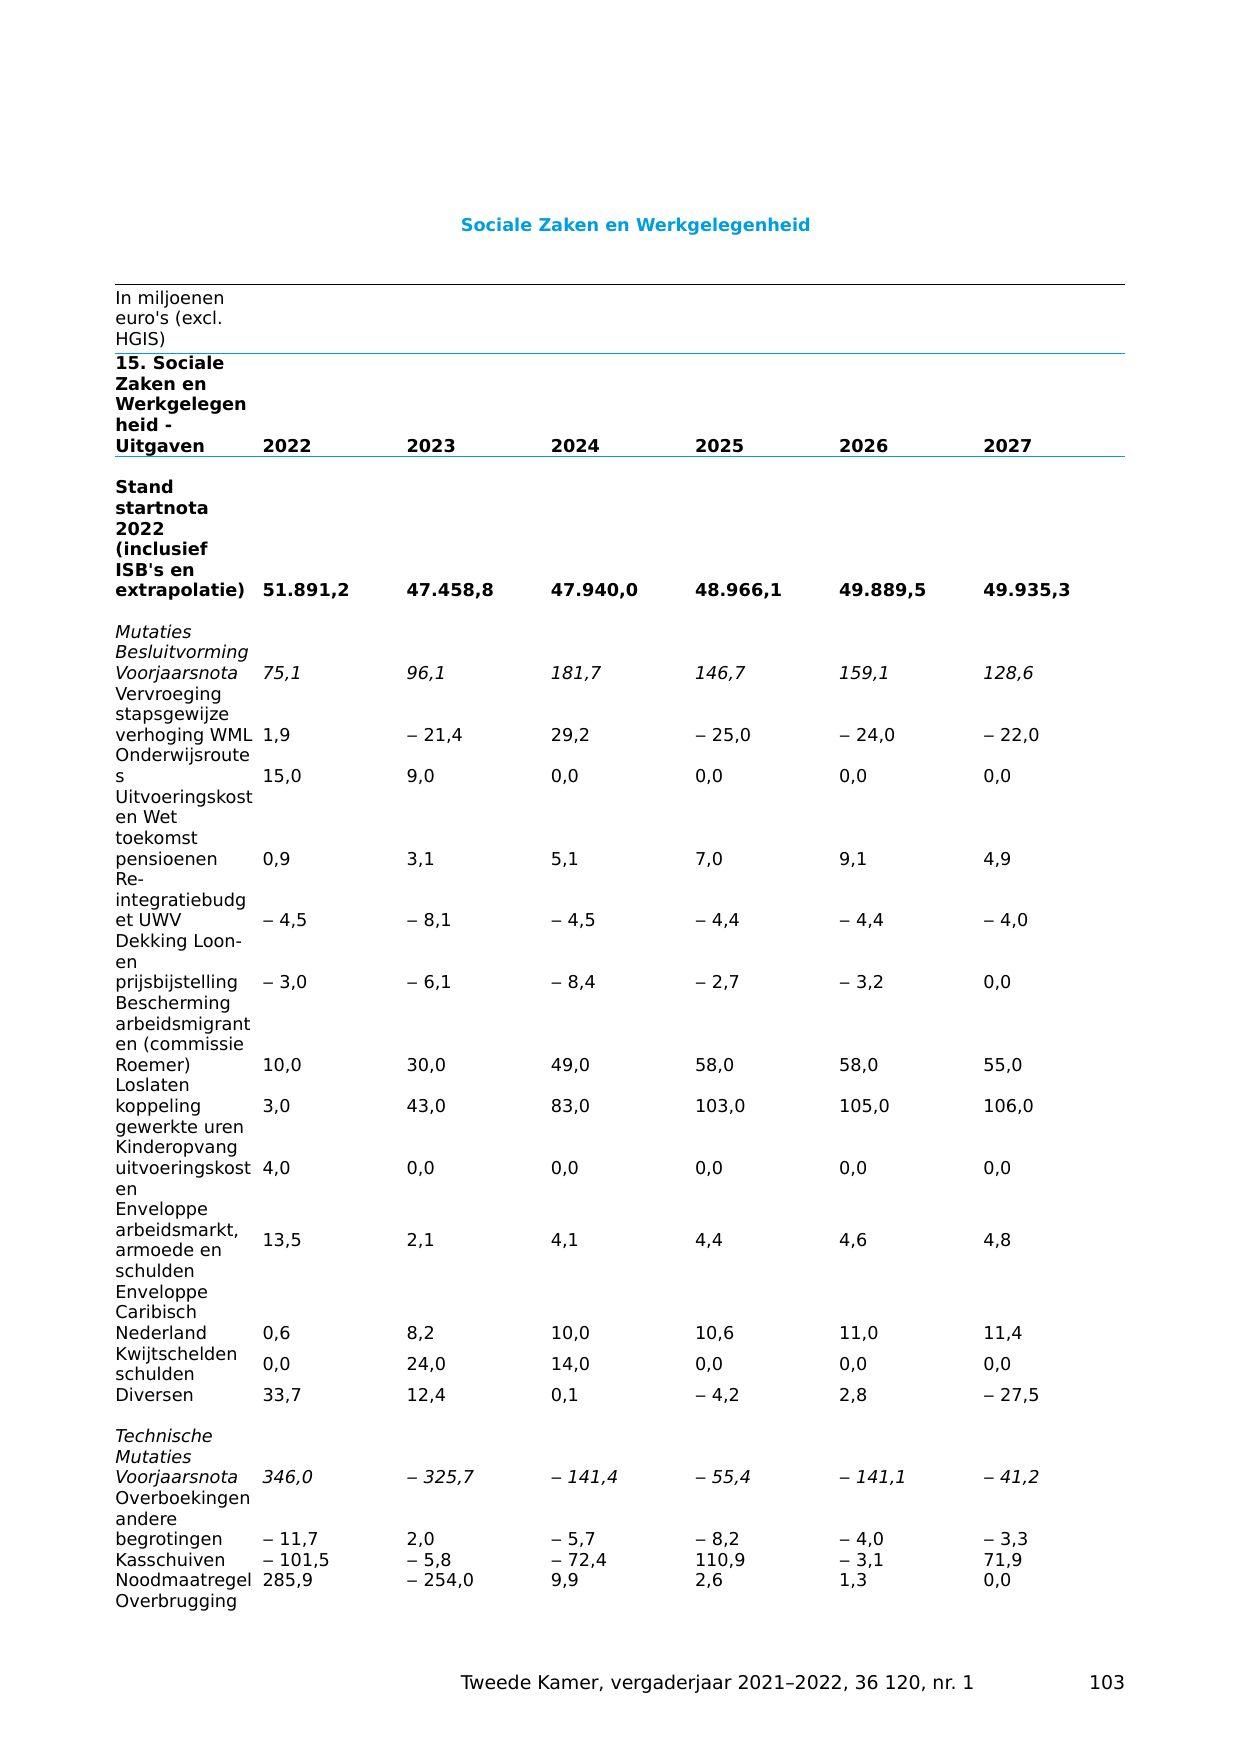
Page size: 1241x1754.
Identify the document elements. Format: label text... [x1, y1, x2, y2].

table_cell Bescherming arbeidsmigranten (commissie Roemer) [115, 993, 259, 1075]
table_cell 3,0 [259, 1075, 403, 1137]
table_cell [980, 1405, 1125, 1426]
table_cell [980, 457, 1125, 477]
table_cell 49.889,5 [836, 477, 980, 601]
table_cell 2026 [836, 354, 980, 456]
table_cell In miljoenen euro's (excl. HGIS) [115, 285, 259, 352]
table_cell [548, 601, 692, 622]
table_cell 15,0 [259, 745, 403, 787]
table_cell Kwijtschelden schulden [115, 1344, 259, 1385]
table_cell 1,9 [259, 684, 403, 745]
table_cell 0,0 [836, 745, 980, 787]
table_cell 103,0 [692, 1075, 836, 1137]
table_cell 14,0 [548, 1344, 692, 1385]
table_cell 10,6 [692, 1282, 836, 1343]
table_cell 9,9 [548, 1570, 692, 1612]
table_cell Noodmaatregel Overbrugging [115, 1570, 259, 1612]
table_cell ‒ 3,3 [980, 1488, 1125, 1550]
table_cell 0,0 [259, 1344, 403, 1385]
table_cell ‒ 21,4 [404, 684, 548, 745]
table_cell 4,1 [548, 1199, 692, 1282]
table_cell 0,0 [980, 1570, 1125, 1612]
table_cell 0,0 [980, 745, 1125, 787]
table_cell 58,0 [836, 993, 980, 1075]
table_cell ‒ 325,7 [404, 1426, 548, 1488]
table_cell ‒ 8,4 [548, 931, 692, 993]
table_cell 4,9 [980, 787, 1125, 869]
table_cell [692, 285, 836, 352]
table_cell ‒ 72,4 [548, 1550, 692, 1570]
table_cell Loslaten koppeling gewerkte uren [115, 1075, 259, 1137]
table_cell 146,7 [692, 622, 836, 683]
table_cell 47.940,0 [548, 477, 692, 601]
table_cell Enveloppe Caribisch Nederland [115, 1282, 259, 1343]
table_cell 33,7 [259, 1385, 403, 1405]
table_cell [980, 601, 1125, 622]
table_cell [692, 457, 836, 477]
table_cell Stand startnota 2022 (inclusief ISB's en extrapolatie) [115, 477, 259, 601]
table_cell [692, 1405, 836, 1426]
table_cell [548, 1405, 692, 1426]
table_cell 2027 [980, 354, 1125, 456]
table_cell Diversen [115, 1385, 259, 1405]
table_cell ‒ 4,0 [980, 869, 1125, 931]
table_cell ‒ 24,0 [836, 684, 980, 745]
table_cell Re-integratiebudget UWV [115, 869, 259, 931]
table_cell ‒ 2,7 [692, 931, 836, 993]
table_cell ‒ 3,2 [836, 931, 980, 993]
table_cell 9,0 [404, 745, 548, 787]
table_cell ‒ 141,4 [548, 1426, 692, 1488]
table_cell 47.458,8 [404, 477, 548, 601]
table_cell ‒ 41,2 [980, 1426, 1125, 1488]
table_cell ‒ 25,0 [692, 684, 836, 745]
table_cell 4,0 [259, 1137, 403, 1199]
table_cell 0,9 [259, 787, 403, 869]
table_cell 105,0 [836, 1075, 980, 1137]
table_cell 0,0 [548, 745, 692, 787]
table_cell ‒ 6,1 [404, 931, 548, 993]
table_cell 2024 [548, 354, 692, 456]
table_cell 2,0 [404, 1488, 548, 1550]
table_cell [404, 285, 548, 352]
table_cell ‒ 4,4 [692, 869, 836, 931]
table_cell 5,1 [548, 787, 692, 869]
table_cell [115, 1405, 259, 1426]
table_cell [836, 285, 980, 352]
table_cell [259, 601, 403, 622]
table_header Tabel 48 [115, 259, 1125, 284]
table_cell [836, 1405, 980, 1426]
table_cell 12,4 [404, 1385, 548, 1405]
table_cell [404, 601, 548, 622]
table_cell [115, 457, 259, 477]
table_cell [259, 1405, 403, 1426]
table_cell 110,9 [692, 1550, 836, 1570]
table_cell [115, 601, 259, 622]
table_cell 43,0 [404, 1075, 548, 1137]
table_cell 0,0 [692, 745, 836, 787]
table_cell ‒ 254,0 [404, 1570, 548, 1612]
table_cell [980, 285, 1125, 352]
table_cell ‒ 4,5 [259, 869, 403, 931]
table_cell 346,0 [259, 1426, 403, 1488]
table_cell ‒ 8,1 [404, 869, 548, 931]
table_cell Mutaties Besluitvorming Voorjaarsnota [115, 622, 259, 683]
table_cell Overboekingen andere begrotingen [115, 1488, 259, 1550]
table_cell ‒ 22,0 [980, 684, 1125, 745]
table_cell ‒ 3,0 [259, 931, 403, 993]
table_cell 159,1 [836, 622, 980, 683]
table_cell Onderwijsroutes [115, 745, 259, 787]
table_cell 0,0 [980, 931, 1125, 993]
table_cell 1,3 [836, 1570, 980, 1612]
table_cell 128,6 [980, 622, 1125, 683]
table_cell 30,0 [404, 993, 548, 1075]
table_cell ‒ 8,2 [692, 1488, 836, 1550]
table_cell [404, 457, 548, 477]
table_cell 15. Sociale Zaken en Werkgelegenheid - Uitgaven [115, 354, 259, 456]
table_cell 49,0 [548, 993, 692, 1075]
table_cell [836, 601, 980, 622]
table_cell 96,1 [404, 622, 548, 683]
table_cell [259, 285, 403, 352]
table_cell 51.891,2 [259, 477, 403, 601]
table_cell 10,0 [548, 1282, 692, 1343]
table_cell [836, 457, 980, 477]
table_cell 10,0 [259, 993, 403, 1075]
table_cell ‒ 4,0 [836, 1488, 980, 1550]
table_cell 11,4 [980, 1282, 1125, 1343]
table_cell 8,2 [404, 1282, 548, 1343]
table_cell Enveloppe arbeidsmarkt, armoede en schulden [115, 1199, 259, 1282]
table_cell [692, 601, 836, 622]
table_cell ‒ 5,8 [404, 1550, 548, 1570]
table_cell Technische Mutaties Voorjaarsnota [115, 1426, 259, 1488]
table_cell 285,9 [259, 1570, 403, 1612]
title Sociale Zaken en Werkgelegenheid [461, 213, 1125, 236]
table_cell ‒ 5,7 [548, 1488, 692, 1550]
table_cell 0,0 [548, 1137, 692, 1199]
table_cell [548, 457, 692, 477]
table_cell 29,2 [548, 684, 692, 745]
table_cell 13,5 [259, 1199, 403, 1282]
table_cell 58,0 [692, 993, 836, 1075]
table_cell 2,1 [404, 1199, 548, 1282]
table_cell 2022 [259, 354, 403, 456]
table_cell 49.935,3 [980, 477, 1125, 601]
table_cell 0,0 [836, 1344, 980, 1385]
table_cell 83,0 [548, 1075, 692, 1137]
table_cell 75,1 [259, 622, 403, 683]
table_cell ‒ 27,5 [980, 1385, 1125, 1405]
table_cell 4,6 [836, 1199, 980, 1282]
table_cell Kinderopvang uitvoeringskosten [115, 1137, 259, 1199]
table_cell 0,0 [692, 1344, 836, 1385]
table_cell 2,8 [836, 1385, 980, 1405]
table_cell 2025 [692, 354, 836, 456]
table_cell [259, 457, 403, 477]
table_cell 106,0 [980, 1075, 1125, 1137]
table_cell ‒ 141,1 [836, 1426, 980, 1488]
table_cell Vervroeging stapsgewijze verhoging WML [115, 684, 259, 745]
table_cell 0,0 [404, 1137, 548, 1199]
table_cell 55,0 [980, 993, 1125, 1075]
table_cell 0,1 [548, 1385, 692, 1405]
table_cell 48.966,1 [692, 477, 836, 601]
table_cell 4,4 [692, 1199, 836, 1282]
table_cell ‒ 55,4 [692, 1426, 836, 1488]
table_cell Dekking Loon- en prijsbijstelling [115, 931, 259, 993]
table_cell ‒ 11,7 [259, 1488, 403, 1550]
table_cell 71,9 [980, 1550, 1125, 1570]
table_cell 0,0 [836, 1137, 980, 1199]
table_cell [404, 1405, 548, 1426]
table_cell 4,8 [980, 1199, 1125, 1282]
table_cell 3,1 [404, 787, 548, 869]
table_cell 0,0 [692, 1137, 836, 1199]
table_cell 0,0 [980, 1344, 1125, 1385]
table_cell ‒ 4,4 [836, 869, 980, 931]
table_cell [548, 285, 692, 352]
table_cell 7,0 [692, 787, 836, 869]
table_cell 11,0 [836, 1282, 980, 1343]
table_cell 0,0 [980, 1137, 1125, 1199]
table_cell 181,7 [548, 622, 692, 683]
table_cell 24,0 [404, 1344, 548, 1385]
table_cell ‒ 3,1 [836, 1550, 980, 1570]
table_cell 2,6 [692, 1570, 836, 1612]
table_cell ‒ 4,2 [692, 1385, 836, 1405]
table_cell 0,6 [259, 1282, 403, 1343]
table_cell Uitvoeringskosten Wet toekomst pensioenen [115, 787, 259, 869]
table_cell Kasschuiven [115, 1550, 259, 1570]
table_cell ‒ 101,5 [259, 1550, 403, 1570]
table_cell 2023 [404, 354, 548, 456]
table_cell ‒ 4,5 [548, 869, 692, 931]
table_cell 9,1 [836, 787, 980, 869]
